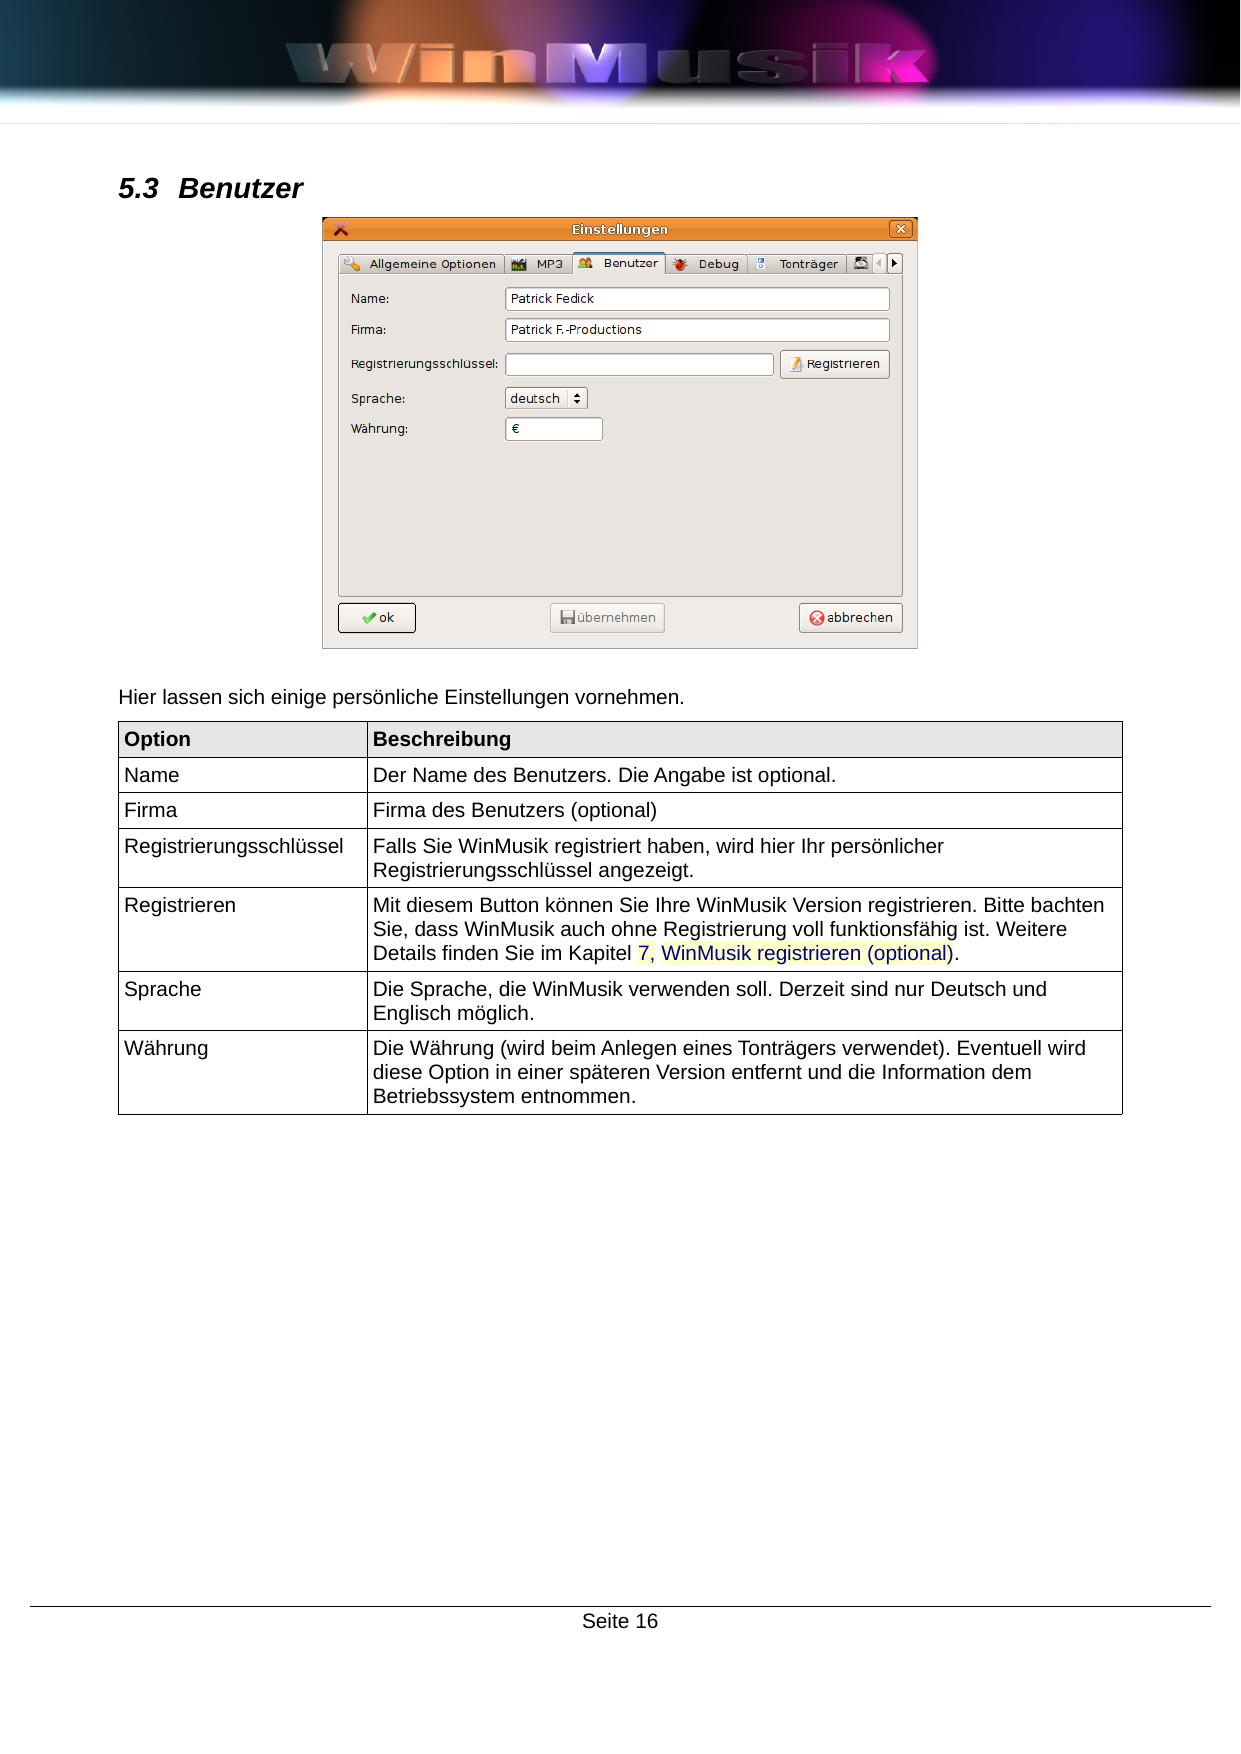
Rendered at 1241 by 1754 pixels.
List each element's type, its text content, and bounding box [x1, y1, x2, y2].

table_header Beschreibung [368, 722, 1122, 757]
table_cell Die Währung (wird beim Anlegen eines Tonträgers verwendet). Eventuell wird diese Option in einer späteren Version entfernt und die Information dem Betriebssystem entnommen. [368, 1031, 1122, 1113]
table_cell Sprache [119, 972, 367, 1030]
table_cell Die Sprache, die WinMusik verwenden soll. Derzeit sind nur Deutsch und Englisch möglich. [368, 972, 1122, 1030]
text Hier lassen sich einige persönliche Einstellungen vornehmen. [118, 685, 1122, 709]
table_cell Der Name des Benutzers. Die Angabe ist optional. [368, 758, 1122, 792]
table_cell Name [119, 758, 367, 792]
table_cell Registrierungsschlüssel [119, 829, 367, 887]
table_cell Währung [119, 1031, 367, 1113]
table_cell Registrieren [119, 888, 367, 971]
picture [322, 217, 918, 649]
table_header Option [119, 722, 367, 757]
subtitle Benutzer [118, 172, 1122, 205]
table_cell Mit diesem Button können Sie Ihre WinMusik Version registrieren. Bitte bachten Sie, dass WinMusik auch ohne Registrierung voll funktionsfähig ist. Weitere Details finden Sie im Kapitel 7, WinMusik registrieren (optional). [368, 888, 1122, 971]
table_cell Falls Sie WinMusik registriert haben, wird hier Ihr persönlicher Registrierungsschlüssel angezeigt. [368, 829, 1122, 887]
table_cell Firma [119, 793, 367, 828]
table_cell Firma des Benutzers (optional) [368, 793, 1122, 828]
